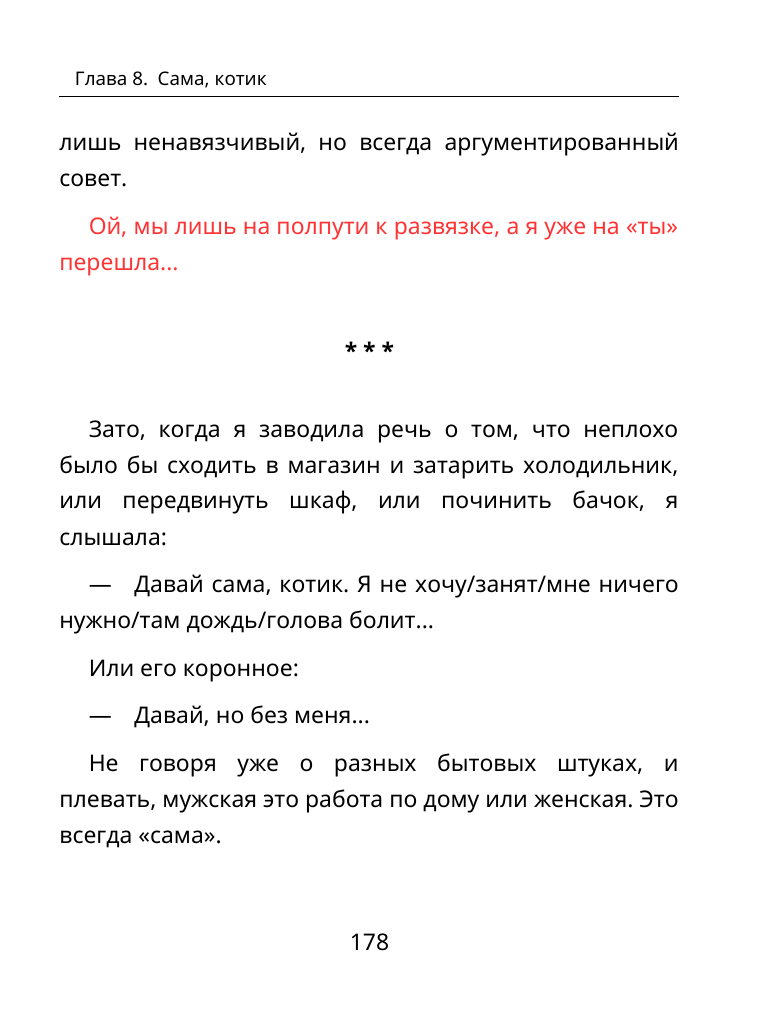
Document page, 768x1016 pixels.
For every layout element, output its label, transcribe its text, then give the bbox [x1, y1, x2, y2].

list Давай сама, котик. Я не хочу/занят/мне ничего нужно/там дождь/голова болит... [59, 568, 679, 635]
text лишь ненавязчивый, но всегда аргументированный совет. [59, 126, 679, 193]
text Ой, мы лишь на полпути к развязке, а я уже на «ты» перешла... [59, 210, 679, 277]
text Не говоря уже о разных бытовых штуках, и плевать, мужская это работа по дому или женская. Это всегда «сама». [59, 747, 679, 850]
subtitle * * * [59, 335, 679, 366]
text Или его коронное: [59, 652, 679, 683]
list Давай, но без меня... [59, 699, 679, 731]
text Зато, когда я заводила речь о том, что неплохо было бы сходить в магазин и затарить холодильник, или передвинуть шкаф, или починить бачок, я слышала: [59, 413, 679, 552]
